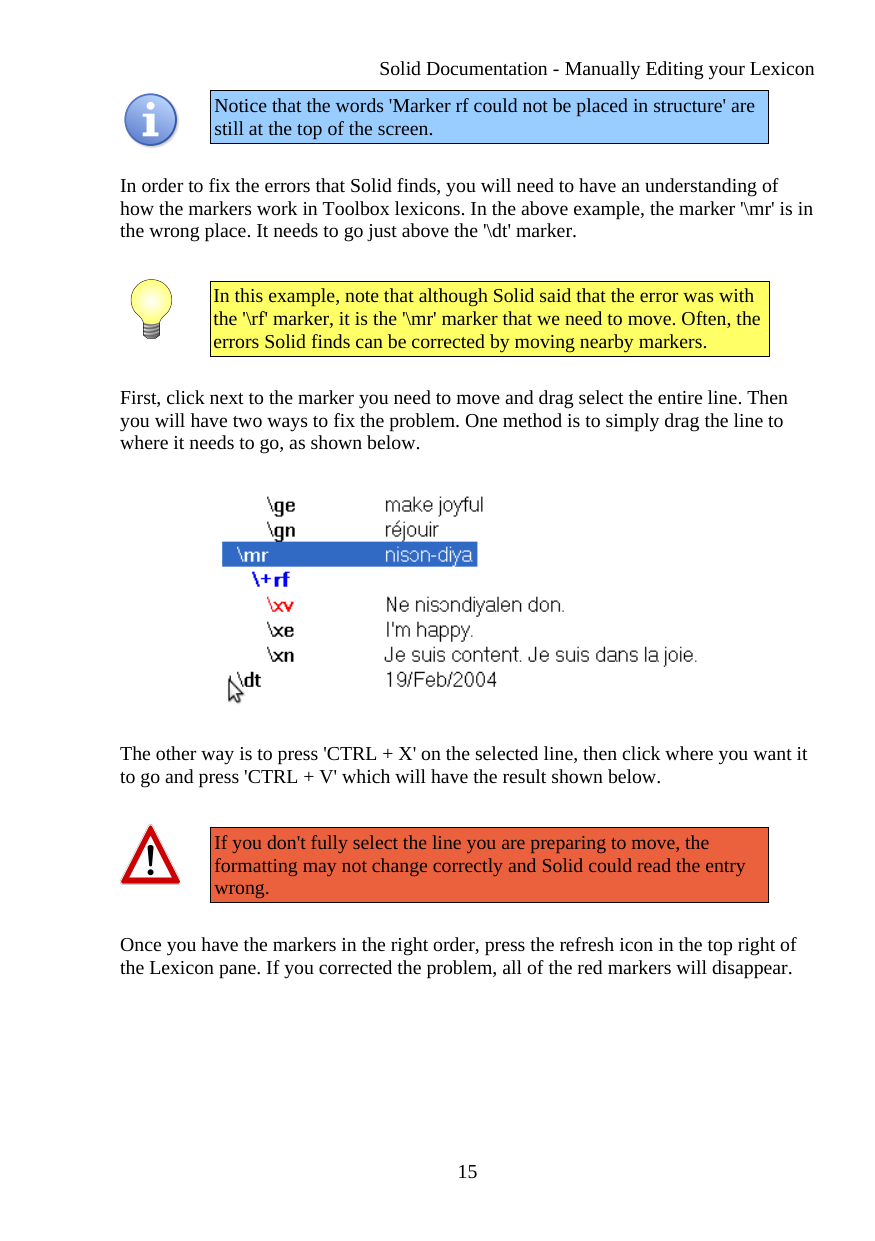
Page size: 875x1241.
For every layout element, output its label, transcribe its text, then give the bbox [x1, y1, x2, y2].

text In order to fix the errors that Solid finds, you will need to have an understanding of how the markers work in Toolbox lexicons. In the above example, the marker '\mr' is in the wrong place. It needs to go just above the '\dt' marker. [120, 174, 814, 242]
picture [120, 90, 181, 150]
text Notice that the words 'Marker rf could not be placed in structure' are still at the top of the screen. [211, 91, 768, 143]
text First, click next to the marker you need to move and drag select the entire line. Then you will have two ways to fix the problem. One method is to simply drag the line to where it needs to go, as shown below. [120, 386, 814, 454]
picture [221, 493, 714, 712]
text The other way is to press 'CTRL + X' on the selected line, then click where you want it to go and press 'CTRL + V' which will have the result shown below. [120, 463, 814, 788]
picture [120, 824, 181, 885]
picture [120, 278, 181, 339]
text Once you have the markers in the right order, press the refresh icon in the top right of the Lexicon pane. If you corrected the problem, all of the red markers will disappear. [120, 933, 814, 979]
text If you don't fully select the line you are preparing to move, the formatting may not change correctly and Solid could read the entry wrong. [211, 828, 768, 902]
text In this example, note that although Solid said that the error was with the '\rf' marker, it is the '\mr' marker that we need to move. Often, the errors Solid finds can be corrected by moving nearby markers. [211, 282, 769, 356]
